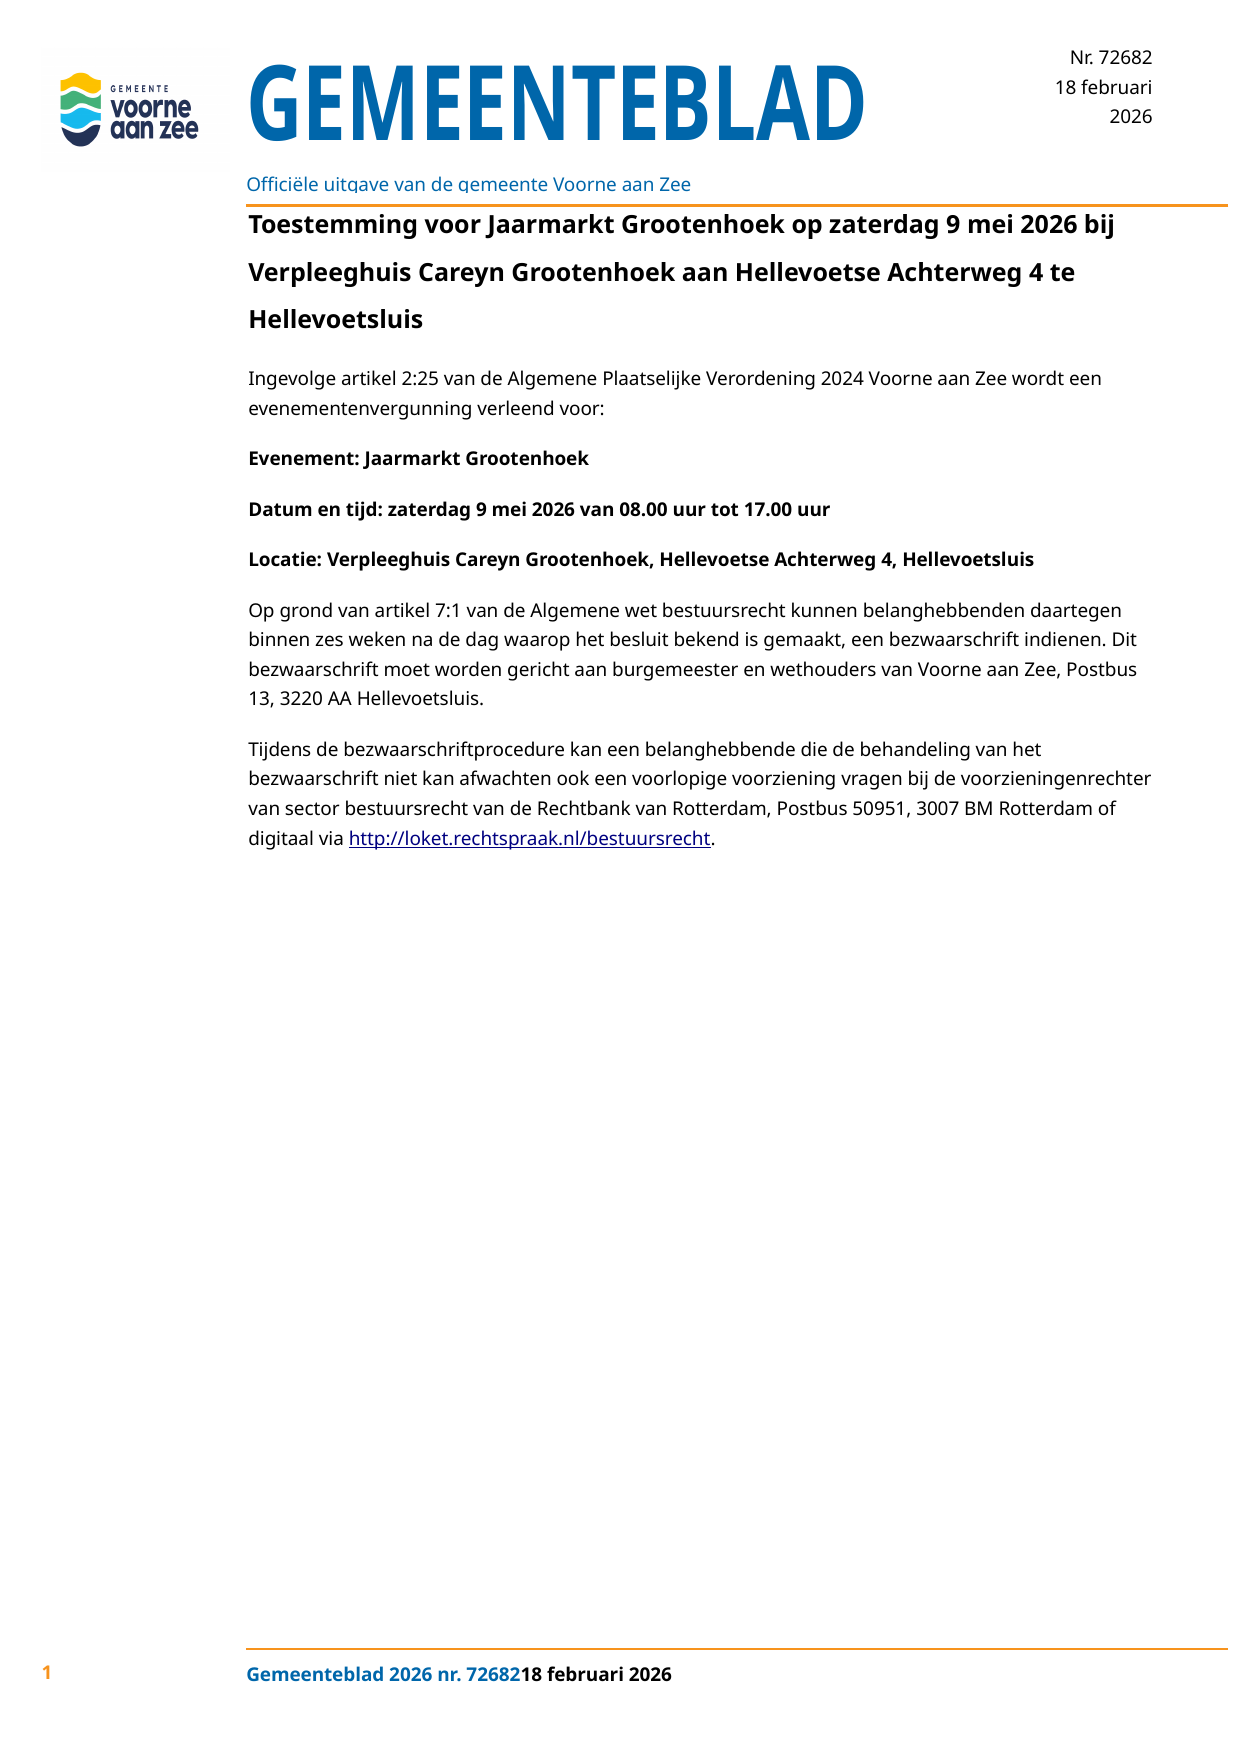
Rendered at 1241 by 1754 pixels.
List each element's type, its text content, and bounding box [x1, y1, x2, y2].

text Toestemming voor Jaarmarkt Grootenhoek op zaterdag 9 mei 2026 bij Verpleeghuis Careyn Grootenhoek aan Hellevoetse Achterweg 4 te Hellevoetsluis [248, 207, 1152, 336]
text Locatie: Verpleeghuis Careyn Grootenhoek, Hellevoetse Achterweg 4, Hellevoetsluis [248, 546, 1152, 572]
picture [41, 47, 231, 172]
text Tijdens de bezwaarschriftprocedure kan een belanghebbende die de behandeling van het bezwaarschrift niet kan afwachten ook een voorlopige voorziening vragen bij de voorzieningenrechter van sector bestuursrecht van de Rechtbank van Rotterdam, Postbus 50951, 3007 BM Rotterdam of digitaal via http://loket.rechtspraak.nl/bestuursrecht. [248, 736, 1152, 850]
text Datum en tijd: zaterdag 9 mei 2026 van 08.00 uur tot 17.00 uur [248, 496, 1152, 522]
text Evenement: Jaarmarkt Grootenhoek [248, 446, 1152, 471]
text Ingevolge artikel 2:25 van de Algemene Plaatselijke Verordening 2024 Voorne aan Zee wordt een evenementenvergunning verleend voor: [248, 366, 1152, 421]
text Op grond van artikel 7:1 van de Algemene wet bestuursrecht kunnen belanghebbenden daartegen binnen zes weken na de dag waarop het besluit bekend is gemaakt, een bezwaarschrift indienen. Dit bezwaarschrift moet worden gericht aan burgemeester en wethouders van Voorne aan Zee, Postbus 13, 3220 AA Hellevoetsluis. [248, 597, 1152, 711]
